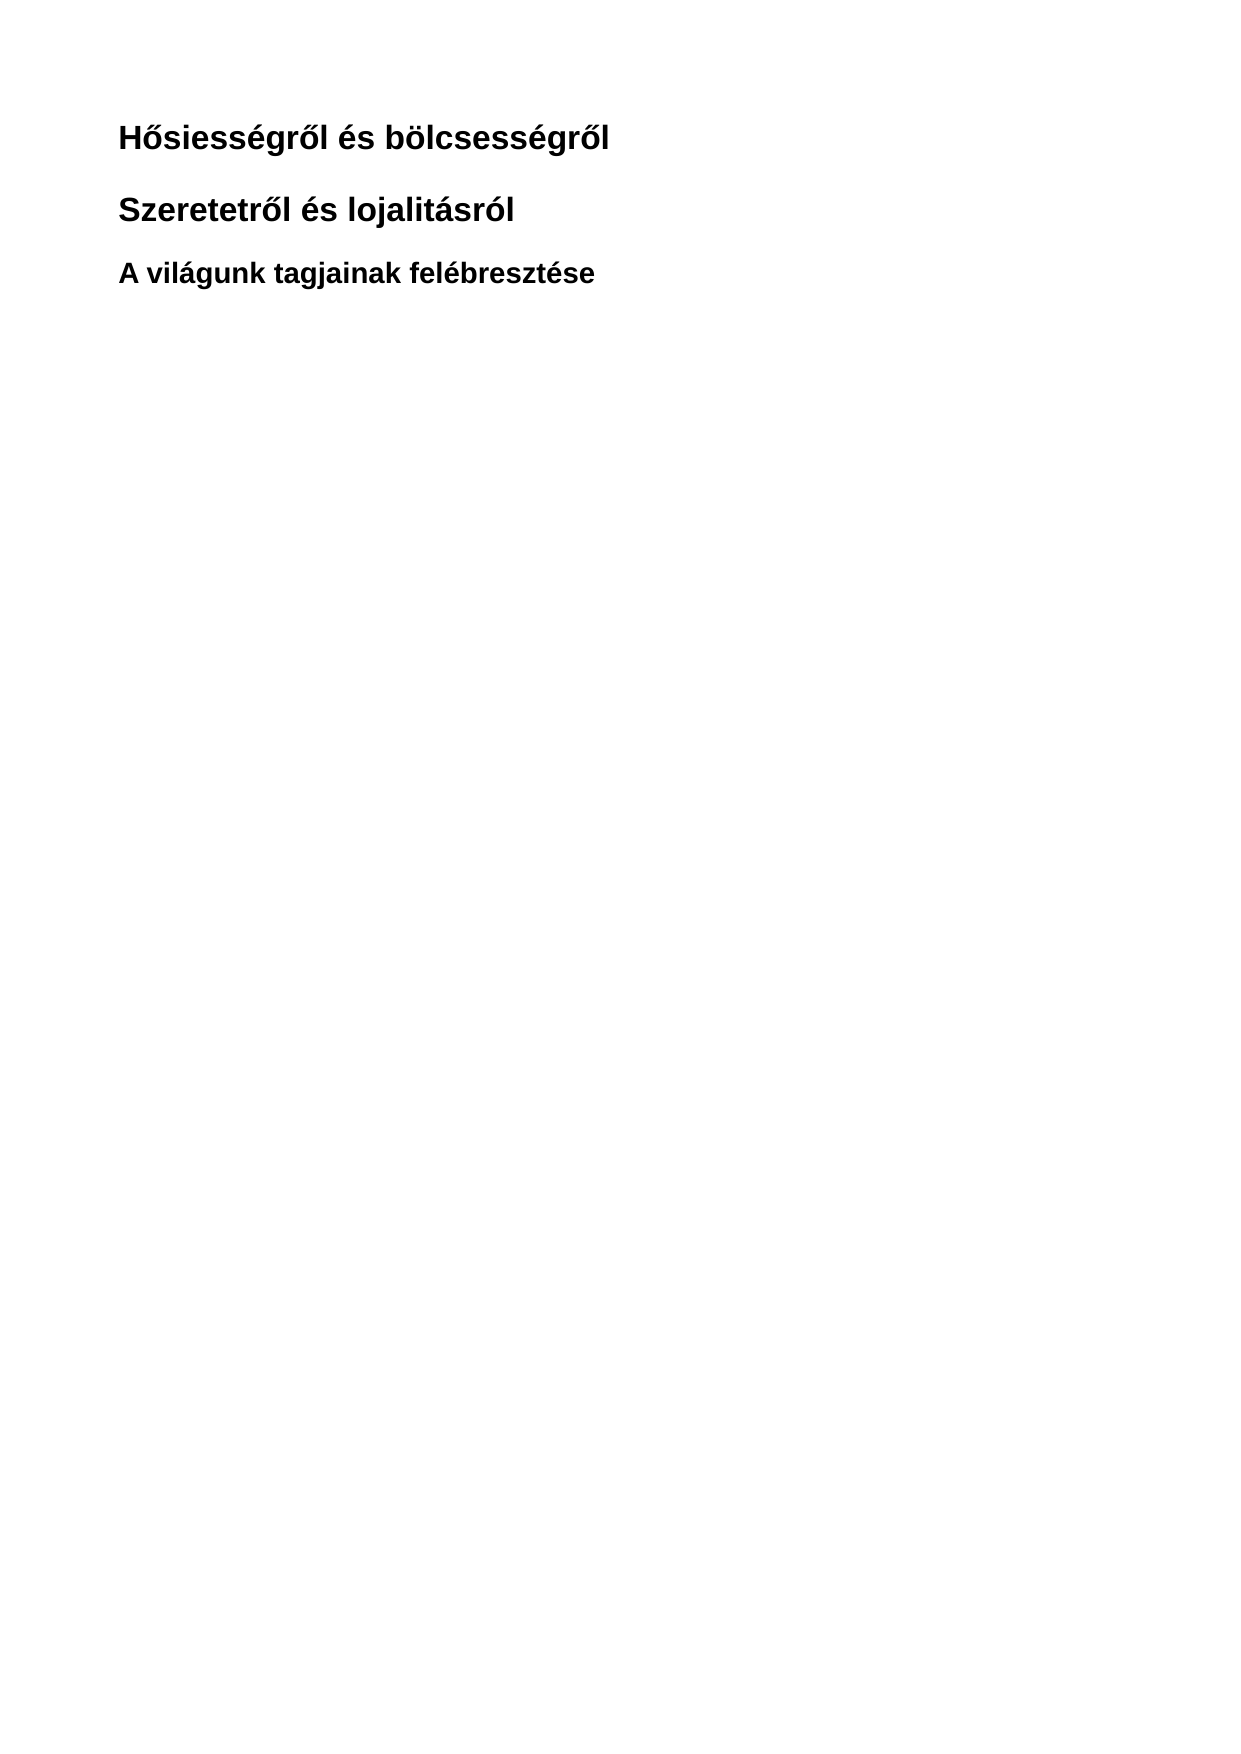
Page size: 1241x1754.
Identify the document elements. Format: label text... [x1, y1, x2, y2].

subtitle A világunk tagjainak felébresztése [118, 256, 1122, 289]
subtitle Hősiességről és bölcsességről [118, 118, 1122, 157]
subtitle Szeretetről és lojalitásról [118, 190, 1122, 229]
